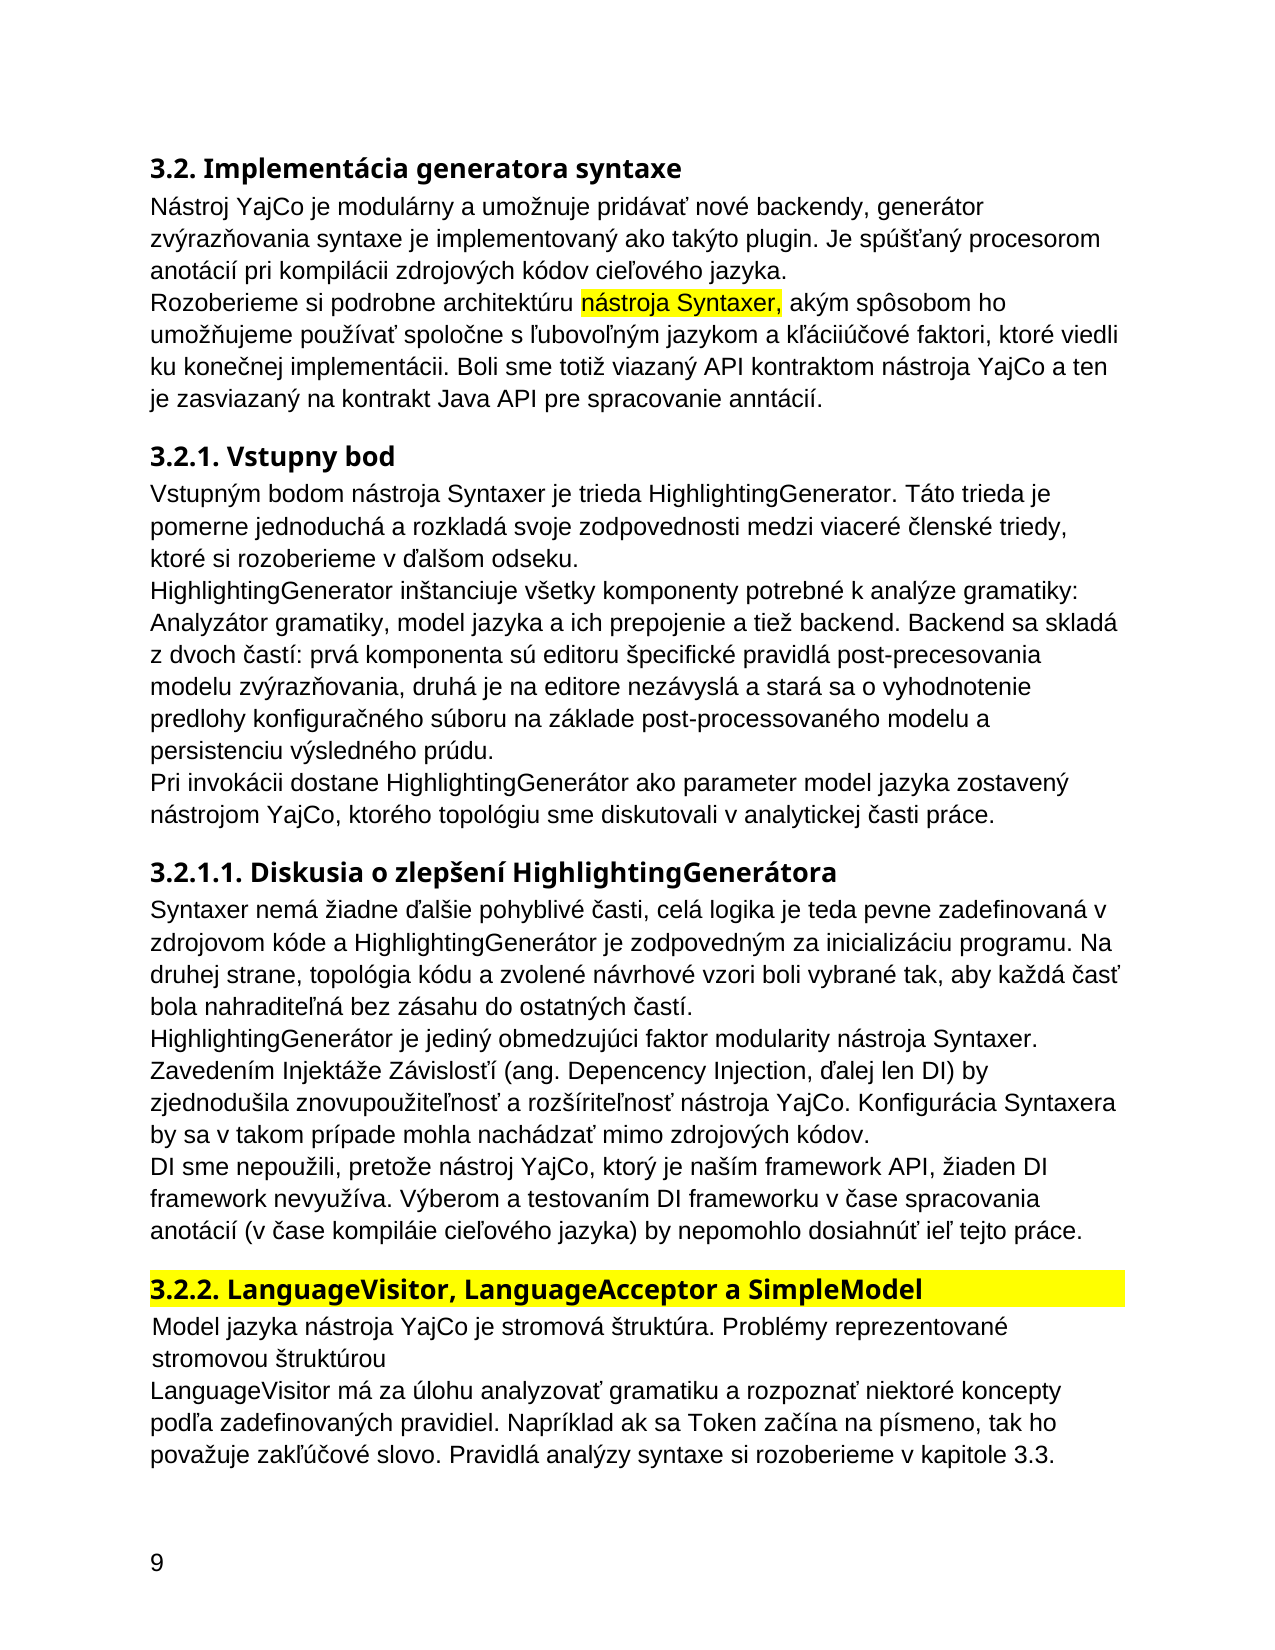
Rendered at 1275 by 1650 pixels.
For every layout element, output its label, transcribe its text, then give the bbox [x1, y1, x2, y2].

text Pri invokácii dostane HighlightingGenerátor ako parameter model jazyka zostavený nástrojom YajCo, ktorého topológiu sme diskutovali v analytickej časti práce. [150, 769, 1125, 829]
subtitle Model jazyka nástroja YajCo je stromová štruktúra. Problémy reprezentované stromovou štruktúrou [152, 1312, 1125, 1372]
text LanguageVisitor má za úlohu analyzovať gramatiku a rozpoznať niektoré koncepty podľa zadefinovaných pravidiel. Napríklad ak sa Token začína na písmeno, tak ho považuje zakľúčové slovo. Pravidlá analýzy syntaxe si rozoberieme v kapitole 3.3. [150, 1377, 1125, 1469]
text HighlightingGenerator inštanciuje všetky komponenty potrebné k analýze gramatiky: Analyzátor gramatiky, model jazyka a ich prepojenie a tiež backend. Backend sa skladá z dvoch častí: prvá komponenta sú editoru špecifické pravidlá post-precesovania modelu zvýrazňovania, druhá je na editore nezávyslá a stará sa o vyhodnotenie predlohy konfiguračného súboru na základe post-processovaného modelu a persistenciu výsledného prúdu. [150, 576, 1125, 765]
text HighlightingGenerátor je jediný obmedzujúci faktor modularity nástroja Syntaxer. Zavedením Injektáže Závislosťí (ang. Depencency Injection, ďalej len DI) by zjednodušila znovupoužiteľnosť a rozšíriteľnosť nástroja YajCo. Konfigurácia Syntaxera by sa v takom prípade mohla nachádzať mimo zdrojových kódov. [150, 1025, 1125, 1149]
subtitle 3.2. Implementácia generatora syntaxe [150, 150, 1125, 187]
text Syntaxer nemá žiadne ďalšie pohyblivé časti, celá logika je teda pevne zadefinovaná v zdrojovom kóde a HighlightingGenerátor je zodpovedným za inicializáciu programu. Na druhej strane, topológia kódu a zvolené návrhové vzori boli vybrané tak, aby každá časť bola nahraditeľná bez zásahu do ostatných častí. [150, 896, 1125, 1021]
text DI sme nepoužili, pretože nástroj YajCo, ktorý je naším framework API, žiaden DI framework nevyužíva. Výberom a testovaním DI frameworku v čase spracovania anotácií (v čase kompiláie cieľového jazyka) by nepomohlo dosiahnúť ieľ tejto práce. [150, 1153, 1125, 1245]
text Rozoberieme si podrobne architektúru nástroja Syntaxer, akým spôsobom ho umožňujeme používať spoločne s ľubovoľným jazykom a kľáciiúčové faktori, ktoré viedli ku konečnej implementácii. Boli sme totiž viazaný API kontraktom nástroja YajCo a ten je zasviazaný na kontrakt Java API pre spracovanie anntácií. [150, 289, 1125, 413]
subtitle 3.2.1.1. Diskusia o zlepšení HighlightingGenerátora [150, 854, 1125, 891]
text Vstupným bodom nástroja Syntaxer je trieda HighlightingGenerator. Táto trieda je pomerne jednoduchá a rozkladá svoje zodpovednosti medzi viaceré členské triedy, ktoré si rozoberieme v ďalšom odseku. [150, 480, 1125, 572]
subtitle 3.2.2. LanguageVisitor, LanguageAcceptor a SimpleModel [150, 1270, 1125, 1307]
subtitle 3.2.1. Vstupny bod [150, 438, 1125, 475]
text Nástroj YajCo je modulárny a umožnuje pridávať nové backendy, generátor zvýrazňovania syntaxe je implementovaný ako takýto plugin. Je spúšťaný procesorom anotácií pri kompilácii zdrojových kódov cieľového jazyka. [150, 192, 1125, 284]
